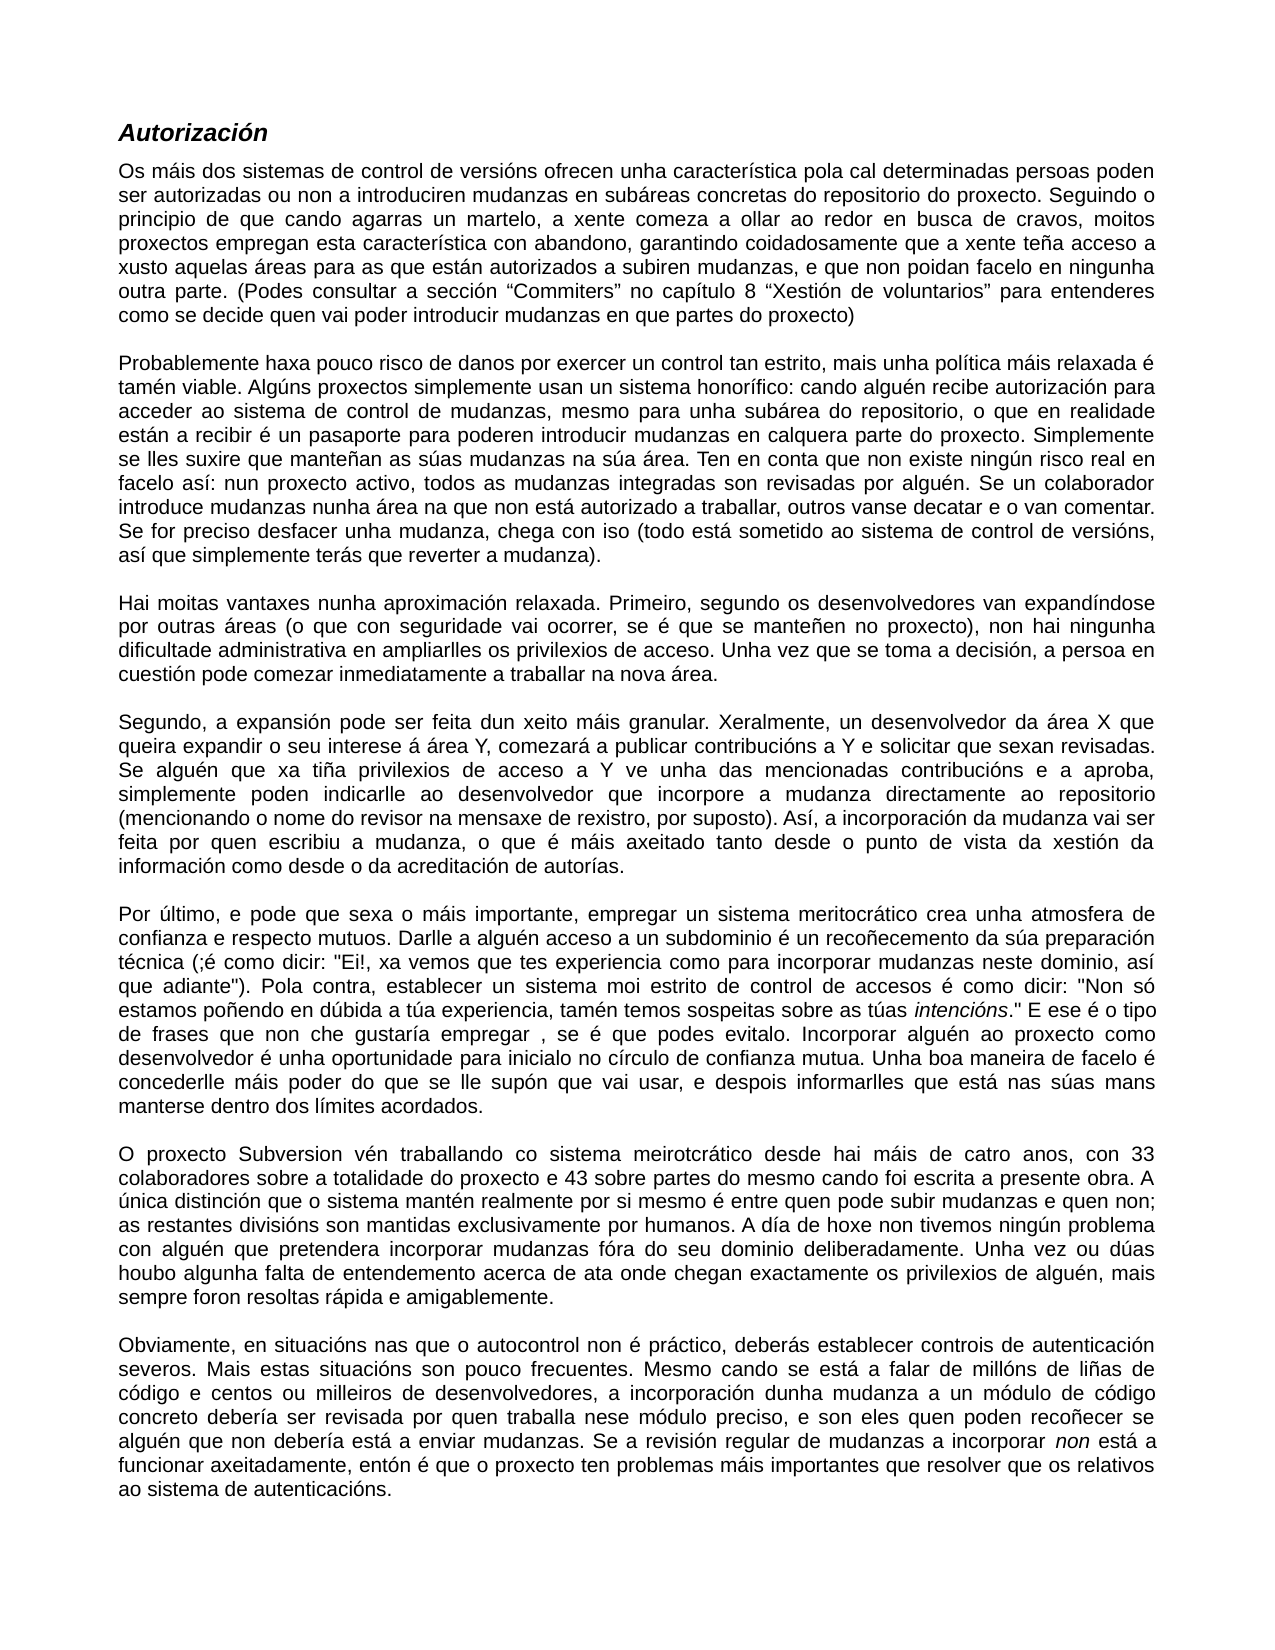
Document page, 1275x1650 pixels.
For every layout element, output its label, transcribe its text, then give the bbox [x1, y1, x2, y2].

text Probablemente haxa pouco risco de danos por exercer un control tan estrito, mais unha política máis relaxada é tamén viable. Algúns proxectos simplemente usan un sistema honorífico: cando alguén recibe autorización para acceder ao sistema de control de mudanzas, mesmo para unha subárea do repositorio, o que en realidade están a recibir é un pasaporte para poderen introducir mudanzas en calquera parte do proxecto. Simplemente se lles suxire que manteñan as súas mudanzas na súa área. Ten en conta que non existe ningún risco real en facelo así: nun proxecto activo, todos as mudanzas integradas son revisadas por alguén. Se un colaborador introduce mudanzas nunha área na que non está autorizado a traballar, outros vanse decatar e o van comentar. Se for preciso desfacer unha mudanza, chega con iso (todo está sometido ao sistema de control de versións, así que simplemente terás que reverter a mudanza). [118, 351, 1157, 566]
text Os máis dos sistemas de control de versións ofrecen unha característica pola cal determinadas persoas poden ser autorizadas ou non a introduciren mudanzas en subáreas concretas do repositorio do proxecto. Seguindo o principio de que cando agarras un martelo, a xente comeza a ollar ao redor en busca de cravos, moitos proxectos empregan esta característica con abandono, garantindo coidadosamente que a xente teña acceso a xusto aquelas áreas para as que están autorizados a subiren mudanzas, e que non poidan facelo en ningunha outra parte. (Podes consultar a sección “Commiters” no capítulo 8 “Xestión de voluntarios” para entenderes como se decide quen vai poder introducir mudanzas en que partes do proxecto) [118, 159, 1157, 327]
text Por último, e pode que sexa o máis importante, empregar un sistema meritocrático crea unha atmosfera de confianza e respecto mutuos. Darlle a alguén acceso a un subdominio é un recoñecemento da súa preparación técnica (;é como dicir: "Ei!, xa vemos que tes experiencia como para incorporar mudanzas neste dominio, así que adiante"). Pola contra, establecer un sistema moi estrito de control de accesos é como dicir: "Non só estamos poñendo en dúbida a túa experiencia, tamén temos sospeitas sobre as túas intencións." E ese é o tipo de frases que non che gustaría empregar , se é que podes evitalo. Incorporar alguén ao proxecto como desenvolvedor é unha oportunidade para inicialo no círculo de confianza mutua. Unha boa maneira de facelo é concederlle máis poder do que se lle supón que vai usar, e despois informarlles que está nas súas mans manterse dentro dos límites acordados. [118, 902, 1157, 1117]
text O proxecto Subversion vén traballando co sistema meirotcrático desde hai máis de catro anos, con 33 colaboradores sobre a totalidade do proxecto e 43 sobre partes do mesmo cando foi escrita a presente obra. A única distinción que o sistema mantén realmente por si mesmo é entre quen pode subir mudanzas e quen non; as restantes divisións son mantidas exclusivamente por humanos. A día de hoxe non tivemos ningún problema con alguén que pretendera incorporar mudanzas fóra do seu dominio deliberadamente. Unha vez ou dúas houbo algunha falta de entendemento acerca de ata onde chegan exactamente os privilexios de alguén, mais sempre foron resoltas rápida e amigablemente. [118, 1141, 1157, 1309]
text Obviamente, en situacións nas que o autocontrol non é práctico, deberás establecer controis de autenticación severos. Mais estas situacións son pouco frecuentes. Mesmo cando se está a falar de millóns de liñas de código e centos ou milleiros de desenvolvedores, a incorporación dunha mudanza a un módulo de código concreto debería ser revisada por quen traballa nese módulo preciso, e son eles quen poden recoñecer se alguén que non debería está a enviar mudanzas. Se a revisión regular de mudanzas a incorporar non está a funcionar axeitadamente, entón é que o proxecto ten problemas máis importantes que resolver que os relativos ao sistema de autenticacións. [118, 1333, 1157, 1501]
text Segundo, a expansión pode ser feita dun xeito máis granular. Xeralmente, un desenvolvedor da área X que queira expandir o seu interese á área Y, comezará a publicar contribucións a Y e solicitar que sexan revisadas. Se alguén que xa tiña privilexios de acceso a Y ve unha das mencionadas contribucións e a aproba, simplemente poden indicarlle ao desenvolvedor que incorpore a mudanza directamente ao repositorio (mencionando o nome do revisor na mensaxe de rexistro, por suposto). Así, a incorporación da mudanza vai ser feita por quen escribiu a mudanza, o que é máis axeitado tanto desde o punto de vista da xestión da información como desde o da acreditación de autorías. [118, 710, 1157, 878]
subtitle Autorización [118, 118, 1157, 147]
text Hai moitas vantaxes nunha aproximación relaxada. Primeiro, segundo os desenvolvedores van expandíndose por outras áreas (o que con seguridade vai ocorrer, se é que se manteñen no proxecto), non hai ningunha dificultade administrativa en ampliarlles os privilexios de acceso. Unha vez que se toma a decisión, a persoa en cuestión pode comezar inmediatamente a traballar na nova área. [118, 590, 1157, 686]
